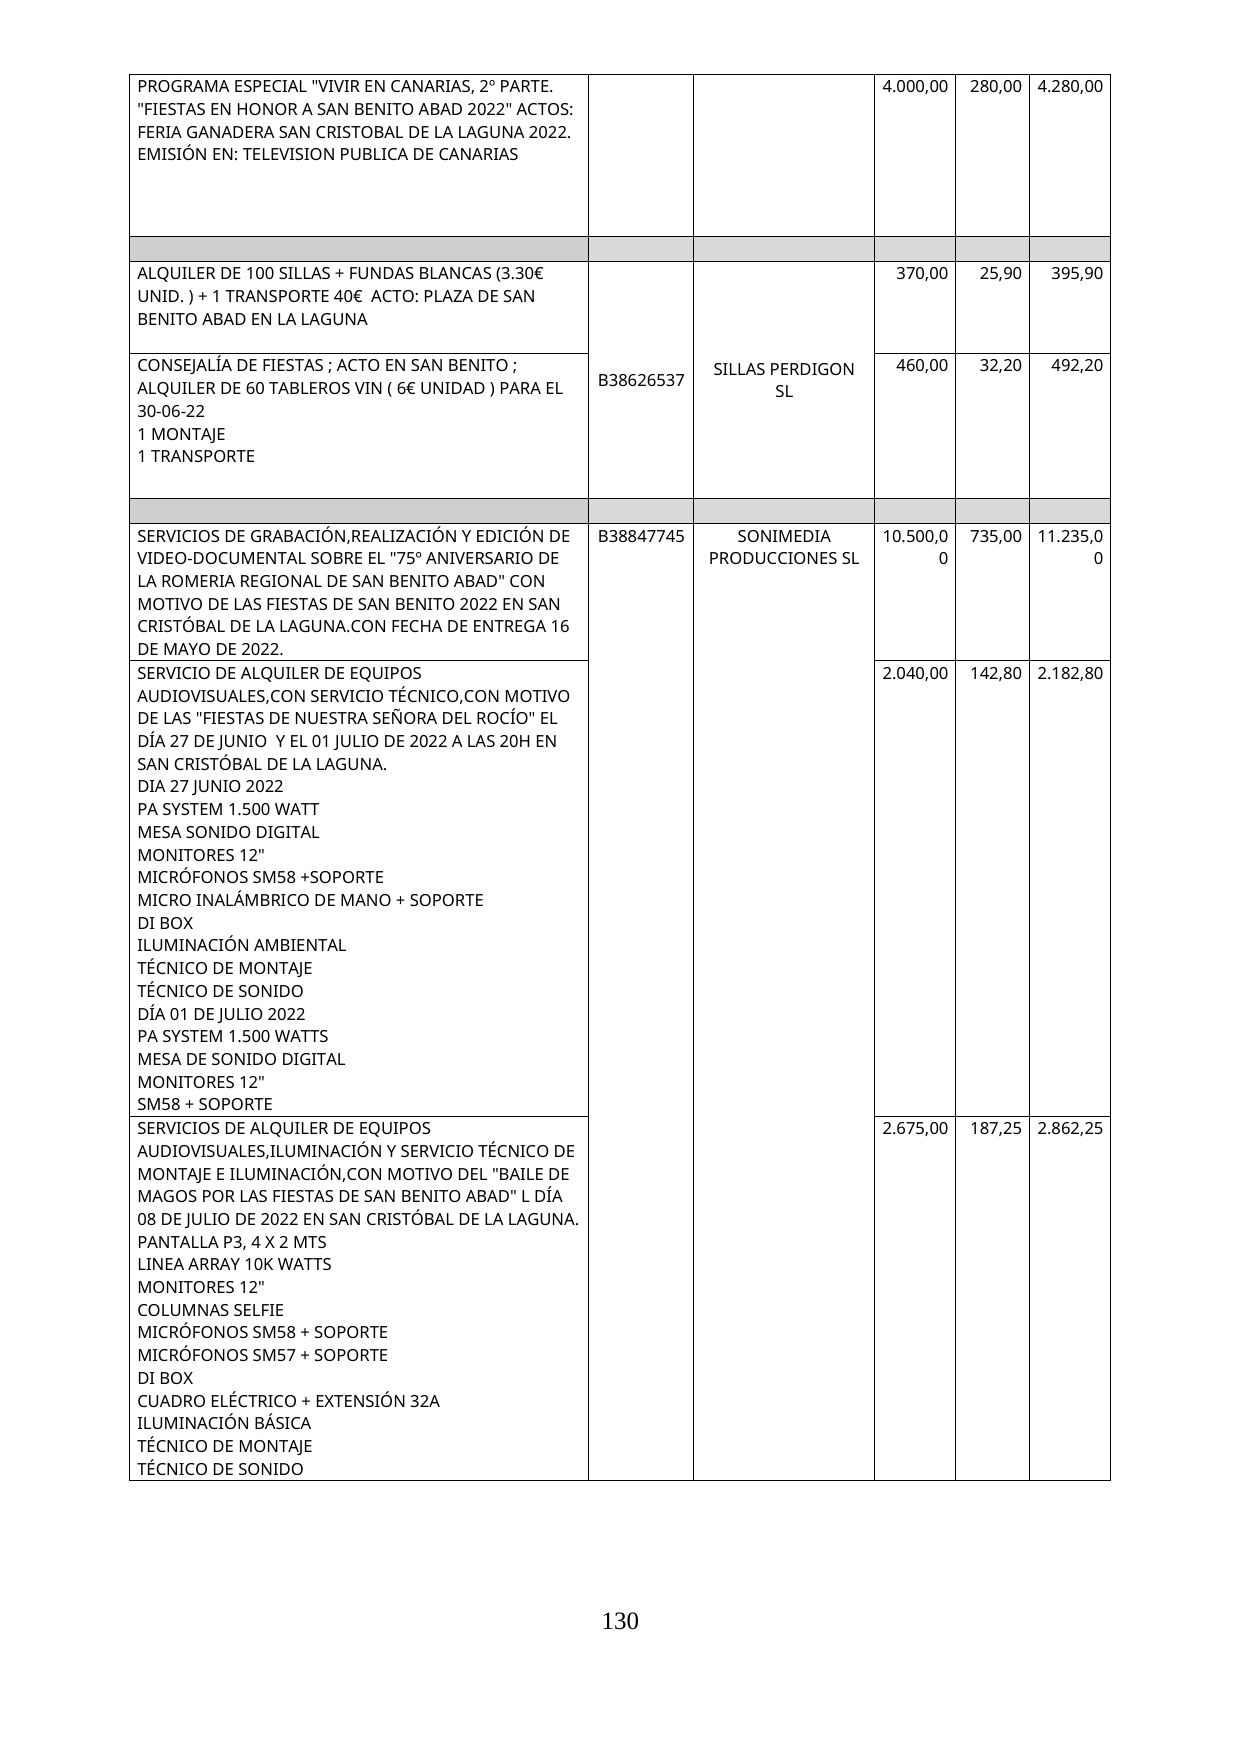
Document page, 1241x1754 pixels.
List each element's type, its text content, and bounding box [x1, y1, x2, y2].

table_cell 4.000,00 [875, 75, 955, 236]
table_cell 492,20 [1030, 354, 1110, 498]
table_cell B38847745 [589, 524, 693, 1480]
table_cell PROGRAMA ESPECIAL "VIVIR EN CANARIAS, 2º PARTE. "FIESTAS EN HONOR A SAN BENITO ABAD 2022" ACTOS: FERIA GANADERA SAN CRISTOBAL DE LA LAGUNA 2022. EMISIÓN EN: TELEVISION PUBLICA DE CANARIAS [130, 75, 588, 236]
table_cell [589, 237, 693, 261]
table_cell [589, 75, 693, 236]
table_cell [694, 75, 874, 236]
table_cell SILLAS PERDIGON SL [694, 262, 874, 498]
table_cell SERVICIO DE ALQUILER DE EQUIPOS AUDIOVISUALES,CON SERVICIO TÉCNICO,CON MOTIVO DE LAS "FIESTAS DE NUESTRA SEÑORA DEL ROCÍO" EL DÍA 27 DE JUNIO Y EL 01 JULIO DE 2022 A LAS 20H EN SAN CRISTÓBAL DE LA LAGUNA. DIA 27 JUNIO 2022 PA SYSTEM 1.500 WATT MESA SONIDO DIGITAL MONITORES 12" MICRÓFONOS SM58 +SOPORTE MICRO INALÁMBRICO DE MANO + SOPORTE DI BOX ILUMINACIÓN AMBIENTAL TÉCNICO DE MONTAJE TÉCNICO DE SONIDO DÍA 01 DE JULIO 2022 PA SYSTEM 1.500 WATTS MESA DE SONIDO DIGITAL MONITORES 12" SM58 + SOPORTE [130, 661, 588, 1116]
table_cell [1030, 237, 1110, 261]
table_cell [130, 237, 588, 261]
table_cell 2.862,25 [1030, 1117, 1110, 1480]
table_cell 460,00 [875, 354, 955, 498]
table_cell ALQUILER DE 100 SILLAS + FUNDAS BLANCAS (3.30€ UNID. ) + 1 TRANSPORTE 40€ ACTO: PLAZA DE SAN BENITO ABAD EN LA LAGUNA [130, 262, 588, 353]
table_cell 280,00 [956, 75, 1029, 236]
table_cell [956, 499, 1029, 523]
table_cell 187,25 [956, 1117, 1029, 1480]
table_cell 10.500,00 [875, 524, 955, 660]
table_cell [956, 237, 1029, 261]
table_cell 25,90 [956, 262, 1029, 353]
table_cell SERVICIOS DE ALQUILER DE EQUIPOS AUDIOVISUALES,ILUMINACIÓN Y SERVICIO TÉCNICO DE MONTAJE E ILUMINACIÓN,CON MOTIVO DEL "BAILE DE MAGOS POR LAS FIESTAS DE SAN BENITO ABAD" L DÍA 08 DE JULIO DE 2022 EN SAN CRISTÓBAL DE LA LAGUNA. PANTALLA P3, 4 X 2 MTS LINEA ARRAY 10K WATTS MONITORES 12" COLUMNAS SELFIE MICRÓFONOS SM58 + SOPORTE MICRÓFONOS SM57 + SOPORTE DI BOX CUADRO ELÉCTRICO + EXTENSIÓN 32A ILUMINACIÓN BÁSICA TÉCNICO DE MONTAJE TÉCNICO DE SONIDO [130, 1117, 588, 1480]
table_cell 2.040,00 [875, 661, 955, 1116]
table_cell [875, 499, 955, 523]
table_cell [694, 499, 874, 523]
table_cell 370,00 [875, 262, 955, 353]
table_cell CONSEJALÍA DE FIESTAS ; ACTO EN SAN BENITO ; ALQUILER DE 60 TABLEROS VIN ( 6€ UNIDAD ) PARA EL 30-06-22 1 MONTAJE 1 TRANSPORTE [130, 354, 588, 498]
table_cell [130, 499, 588, 523]
table_cell [1030, 499, 1110, 523]
table_cell SERVICIOS DE GRABACIÓN,REALIZACIÓN Y EDICIÓN DE VIDEO-DOCUMENTAL SOBRE EL "75º ANIVERSARIO DE LA ROMERIA REGIONAL DE SAN BENITO ABAD" CON MOTIVO DE LAS FIESTAS DE SAN BENITO 2022 EN SAN CRISTÓBAL DE LA LAGUNA.CON FECHA DE ENTREGA 16 DE MAYO DE 2022. [130, 524, 588, 660]
table_cell 2.675,00 [875, 1117, 955, 1480]
table_cell [694, 237, 874, 261]
table_cell 32,20 [956, 354, 1029, 498]
table_cell 735,00 [956, 524, 1029, 660]
table_cell 4.280,00 [1030, 75, 1110, 236]
table_cell SONIMEDIA PRODUCCIONES SL [694, 524, 874, 1480]
table_cell 2.182,80 [1030, 661, 1110, 1116]
table_cell B38626537 [589, 262, 693, 498]
table_cell [589, 499, 693, 523]
table_cell 142,80 [956, 661, 1029, 1116]
table_cell [875, 237, 955, 261]
table_cell 395,90 [1030, 262, 1110, 353]
table_cell 11.235,00 [1030, 524, 1110, 660]
